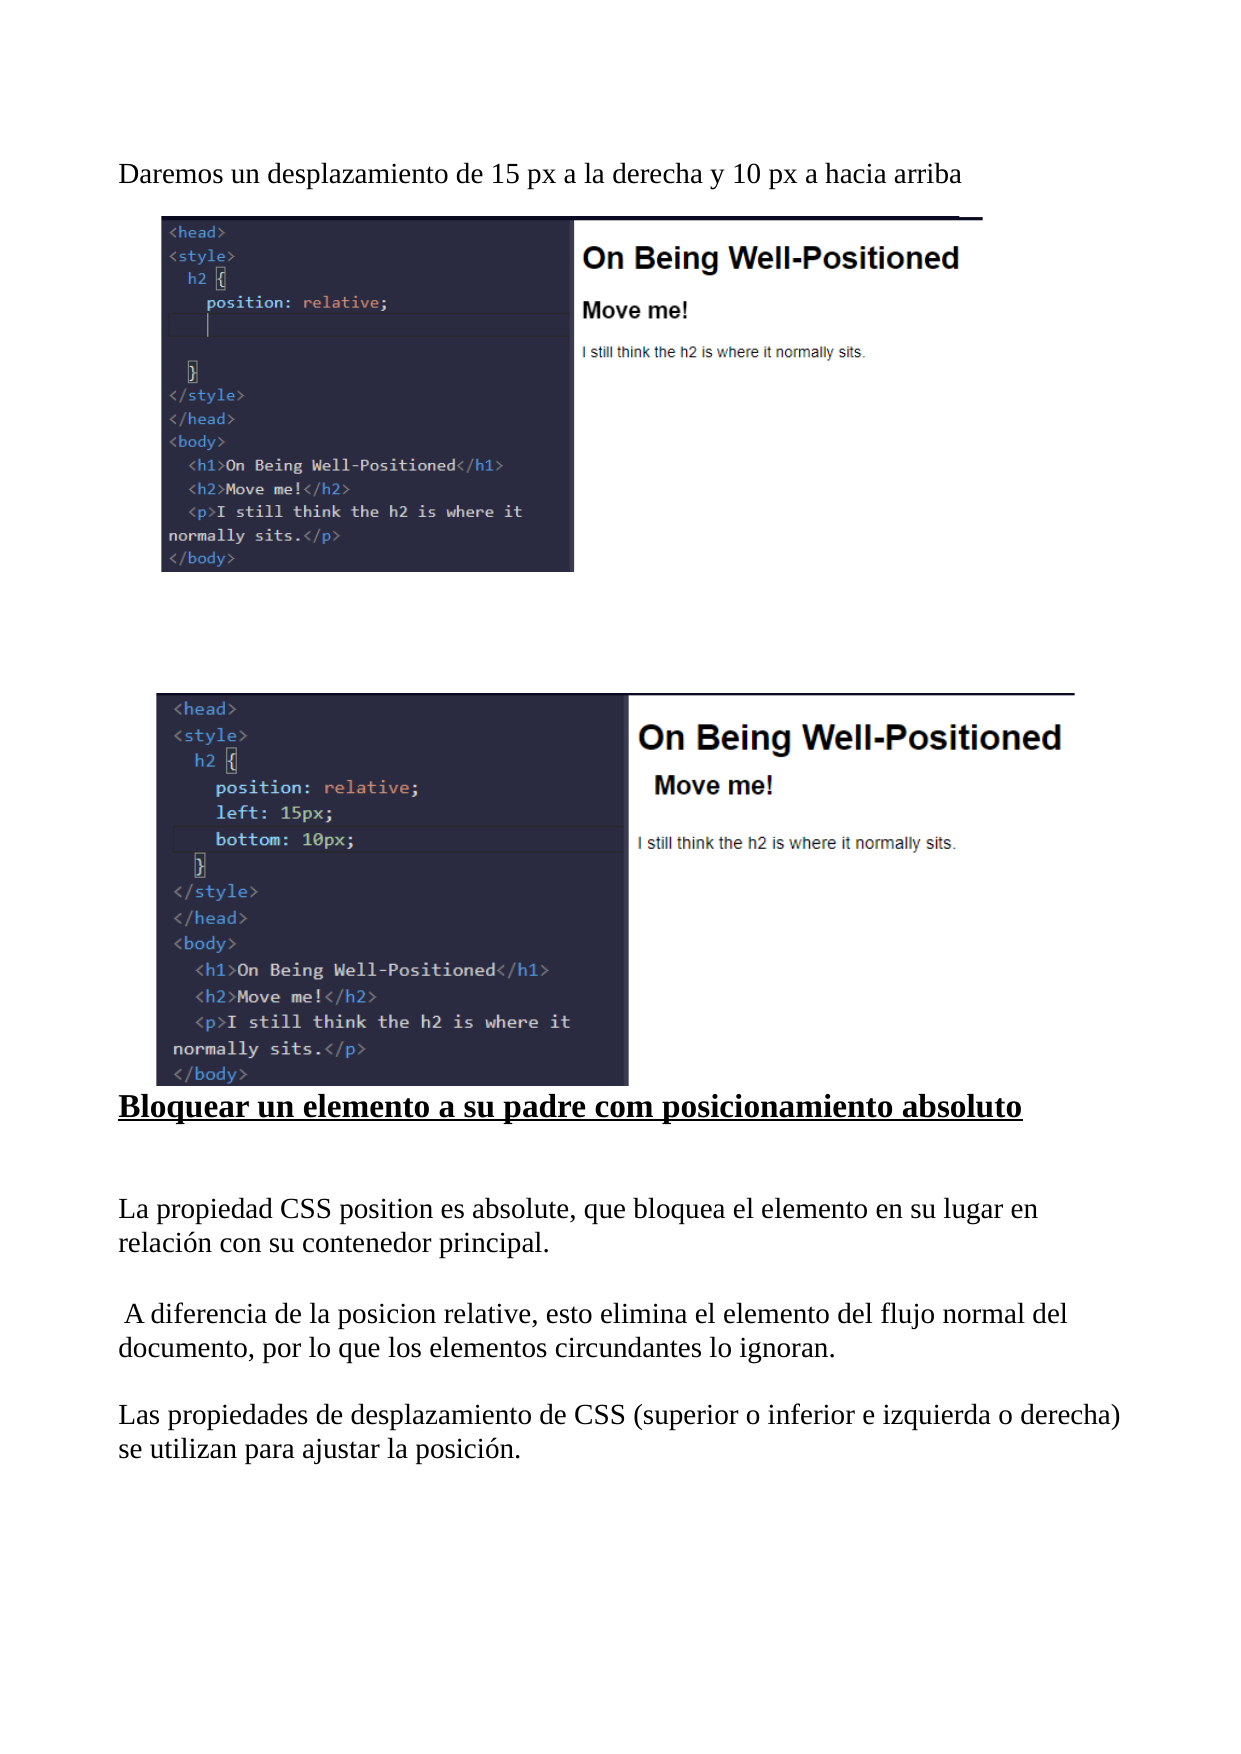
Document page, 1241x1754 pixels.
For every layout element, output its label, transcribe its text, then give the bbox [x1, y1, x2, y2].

text Daremos un desplazamiento de 15 px a la derecha y 10 px a hacia arriba [118, 156, 1122, 190]
text Las propiedades de desplazamiento de CSS (superior o inferior e izquierda o derecha) se utilizan para ajustar la posición. [118, 1397, 1122, 1464]
text A diferencia de la posicion relative, esto elimina el elemento del flujo normal del documento, por lo que los elementos circundantes lo ignoran. [118, 1297, 1122, 1364]
text La propiedad CSS position es absolute, que bloquea el elemento en su lugar en relación con su contenedor principal. [118, 1191, 1122, 1258]
text Bloquear un elemento a su padre com posicionamiento absoluto [118, 851, 1122, 1124]
